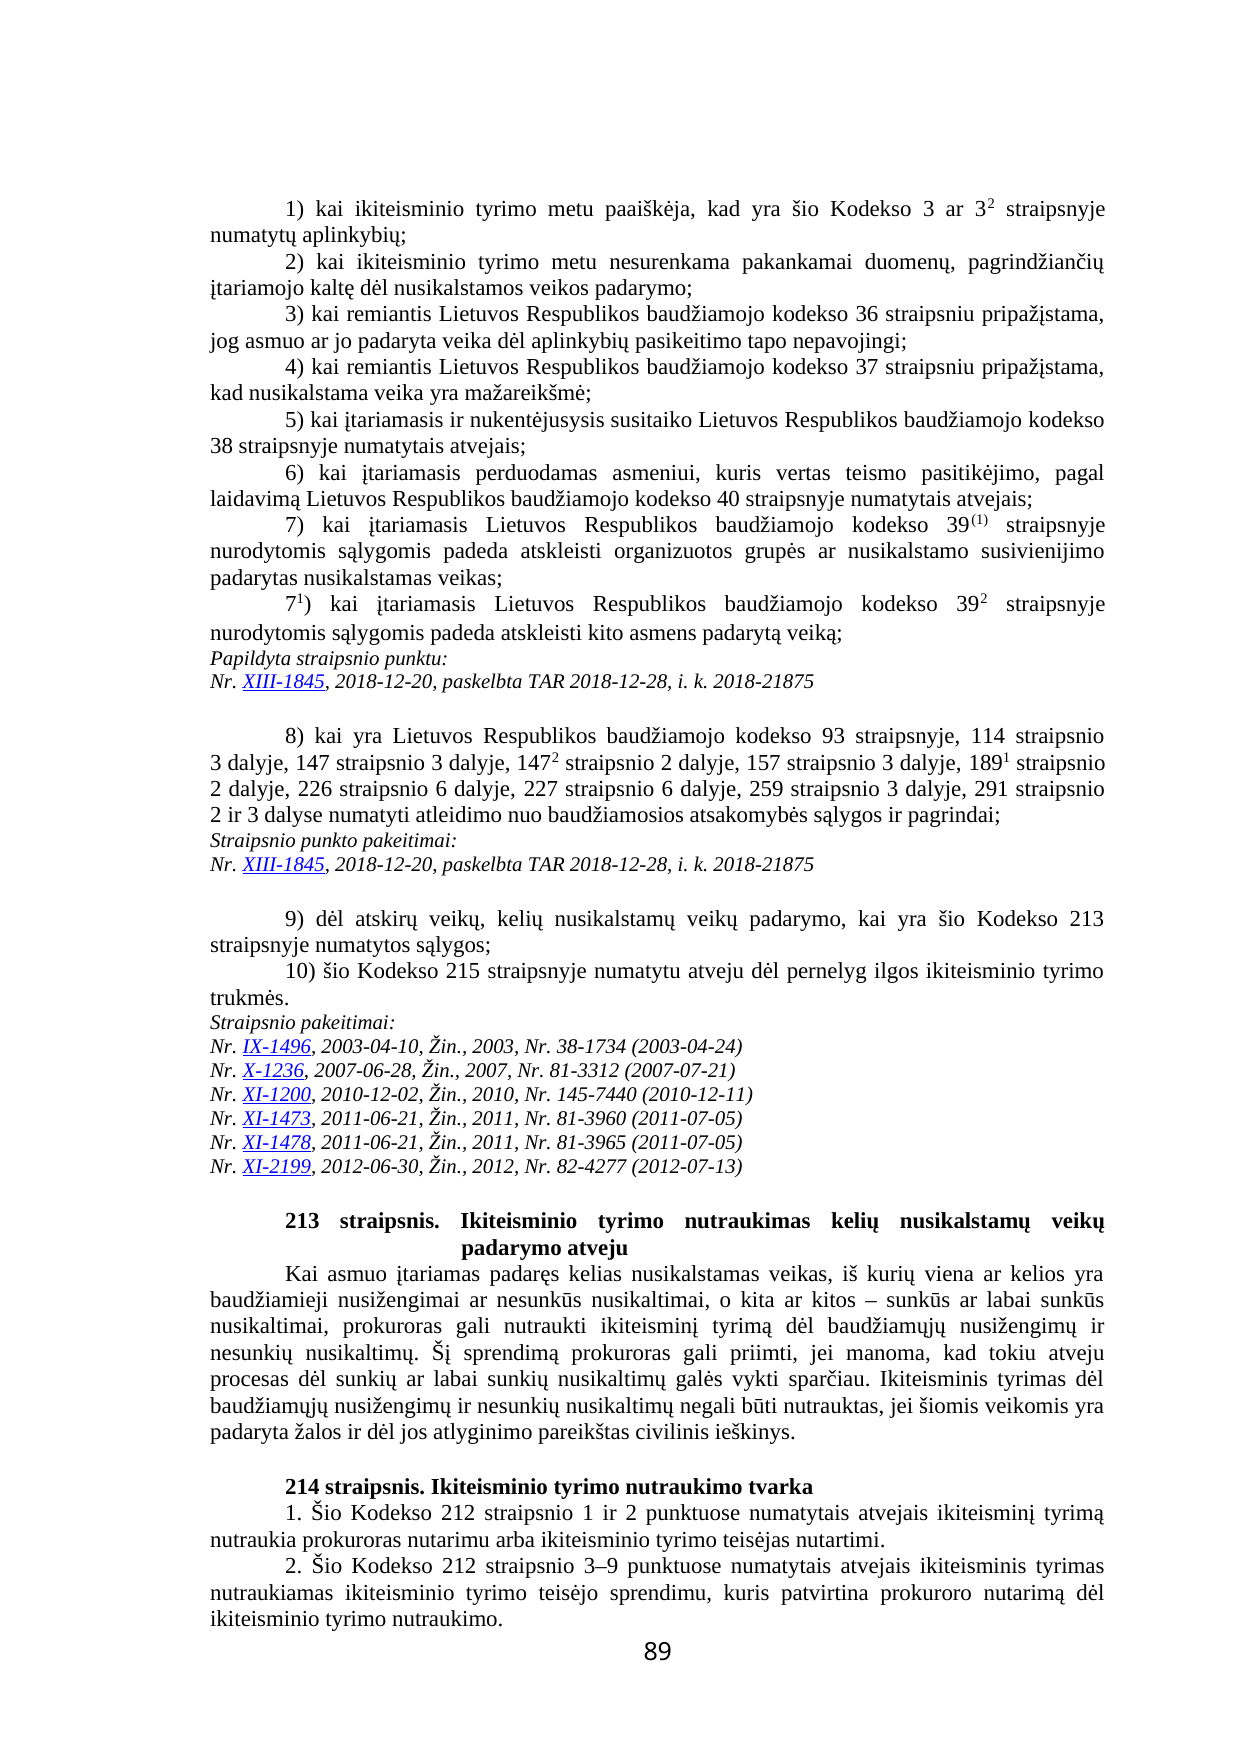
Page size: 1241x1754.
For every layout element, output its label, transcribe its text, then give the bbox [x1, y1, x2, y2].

text Nr. XI-1200, 2010-12-02, Žin., 2010, Nr. 145-7440 (2010-12-11) [210, 1082, 1106, 1106]
text Nr. XI-1478, 2011-06-21, Žin., 2011, Nr. 81-3965 (2011-07-05) [210, 1130, 1106, 1154]
text Nr. XIII-1845, 2018-12-20, paskelbta TAR 2018-12-28, i. k. 2018-21875 [210, 669, 1106, 693]
text 1) kai ikiteisminio tyrimo metu paaiškėja, kad yra šio Kodekso 3 ar 32 straipsnyje numatytų aplinkybių; [210, 195, 1106, 248]
text 1. Šio Kodekso 212 straipsnio 1 ir 2 punktuose numatytais atvejais ikiteisminį tyrimą nutraukia prokuroras nutarimu arba ikiteisminio tyrimo teisėjas nutartimi. [210, 1499, 1106, 1552]
text Straipsnio punkto pakeitimai: [210, 828, 1106, 852]
text Nr. X-1236, 2007-06-28, Žin., 2007, Nr. 81-3312 (2007-07-21) [210, 1058, 1106, 1082]
text 8) kai yra Lietuvos Respublikos baudžiamojo kodekso 93 straipsnyje, 114 straipsnio 3 dalyje, 147 straipsnio 3 dalyje, 1472 straipsnio 2 dalyje, 157 straipsnio 3 dalyje, 1891 straipsnio 2 dalyje, 226 straipsnio 6 dalyje, 227 straipsnio 6 dalyje, 259 straipsnio 3 dalyje, 291 straipsnio 2 ir 3 dalyse numatyti atleidimo nuo baudžiamosios atsakomybės sąlygos ir pagrindai; [210, 722, 1106, 828]
text Nr. XIII-1845, 2018-12-20, paskelbta TAR 2018-12-28, i. k. 2018-21875 [210, 852, 1106, 876]
text 214 straipsnis. Ikiteisminio tyrimo nutraukimo tvarka [210, 1473, 1106, 1499]
text 7) kai įtariamasis Lietuvos Respublikos baudžiamojo kodekso 39(1) straipsnyje nurodytomis sąlygomis padeda atskleisti organizuotos grupės ar nusikalstamo susivienijimo padarytas nusikalstamas veikas; [210, 511, 1106, 590]
text Nr. XI-2199, 2012-06-30, Žin., 2012, Nr. 82-4277 (2012-07-13) [210, 1154, 1106, 1178]
text Nr. IX-1496, 2003-04-10, Žin., 2003, Nr. 38-1734 (2003-04-24) [210, 1034, 1106, 1058]
text 9) dėl atskirų veikų, kelių nusikalstamų veikų padarymo, kai yra šio Kodekso 213 straipsnyje numatytos sąlygos; [210, 904, 1106, 957]
text 5) kai įtariamasis ir nukentėjusysis susitaiko Lietuvos Respublikos baudžiamojo kodekso 38 straipsnyje numatytais atvejais; [210, 406, 1106, 458]
text 3) kai remiantis Lietuvos Respublikos baudžiamojo kodekso 36 straipsniu pripažįstama, jog asmuo ar jo padaryta veika dėl aplinkybių pasikeitimo tapo nepavojingi; [210, 300, 1106, 353]
text 2) kai ikiteisminio tyrimo metu nesurenkama pakankamai duomenų, pagrindžiančių įtariamojo kaltę dėl nusikalstamos veikos padarymo; [210, 248, 1106, 300]
text Straipsnio pakeitimai: [210, 1010, 1106, 1034]
text 10) šio Kodekso 215 straipsnyje numatytu atveju dėl pernelyg ilgos ikiteisminio tyrimo trukmės. [210, 957, 1106, 1010]
text 213 straipsnis. Ikiteisminio tyrimo nutraukimas kelių nusikalstamų veikų padarymo atveju [285, 1207, 1106, 1260]
text 2. Šio Kodekso 212 straipsnio 3–9 punktuose numatytais atvejais ikiteisminis tyrimas nutraukiamas ikiteisminio tyrimo teisėjo sprendimu, kuris patvirtina prokuroro nutarimą dėl ikiteisminio tyrimo nutraukimo. [210, 1552, 1106, 1631]
text 4) kai remiantis Lietuvos Respublikos baudžiamojo kodekso 37 straipsniu pripažįstama, kad nusikalstama veika yra mažareikšmė; [210, 353, 1106, 406]
text 6) kai įtariamasis perduodamas asmeniui, kuris vertas teismo pasitikėjimo, pagal laidavimą Lietuvos Respublikos baudžiamojo kodekso 40 straipsnyje numatytais atvejais; [210, 458, 1106, 511]
text Kai asmuo įtariamas padaręs kelias nusikalstamas veikas, iš kurių viena ar kelios yra baudžiamieji nusižengimai ar nesunkūs nusikaltimai, o kita ar kitos – sunkūs ar labai sunkūs nusikaltimai, prokuroras gali nutraukti ikiteisminį tyrimą dėl baudžiamųjų nusižengimų ir nesunkių nusikaltimų. Šį sprendimą prokuroras gali priimti, jei manoma, kad tokiu atveju procesas dėl sunkių ar labai sunkių nusikaltimų galės vykti sparčiau. Ikiteisminis tyrimas dėl baudžiamųjų nusižengimų ir nesunkių nusikaltimų negali būti nutrauktas, jei šiomis veikomis yra padaryta žalos ir dėl jos atlyginimo pareikštas civilinis ieškinys. [210, 1260, 1106, 1444]
text Nr. XI-1473, 2011-06-21, Žin., 2011, Nr. 81-3960 (2011-07-05) [210, 1106, 1106, 1130]
text Papildyta straipsnio punktu: [210, 645, 1106, 669]
text 71) kai įtariamasis Lietuvos Respublikos baudžiamojo kodekso 392 straipsnyje nurodytomis sąlygomis padeda atskleisti kito asmens padarytą veiką; [210, 590, 1106, 645]
